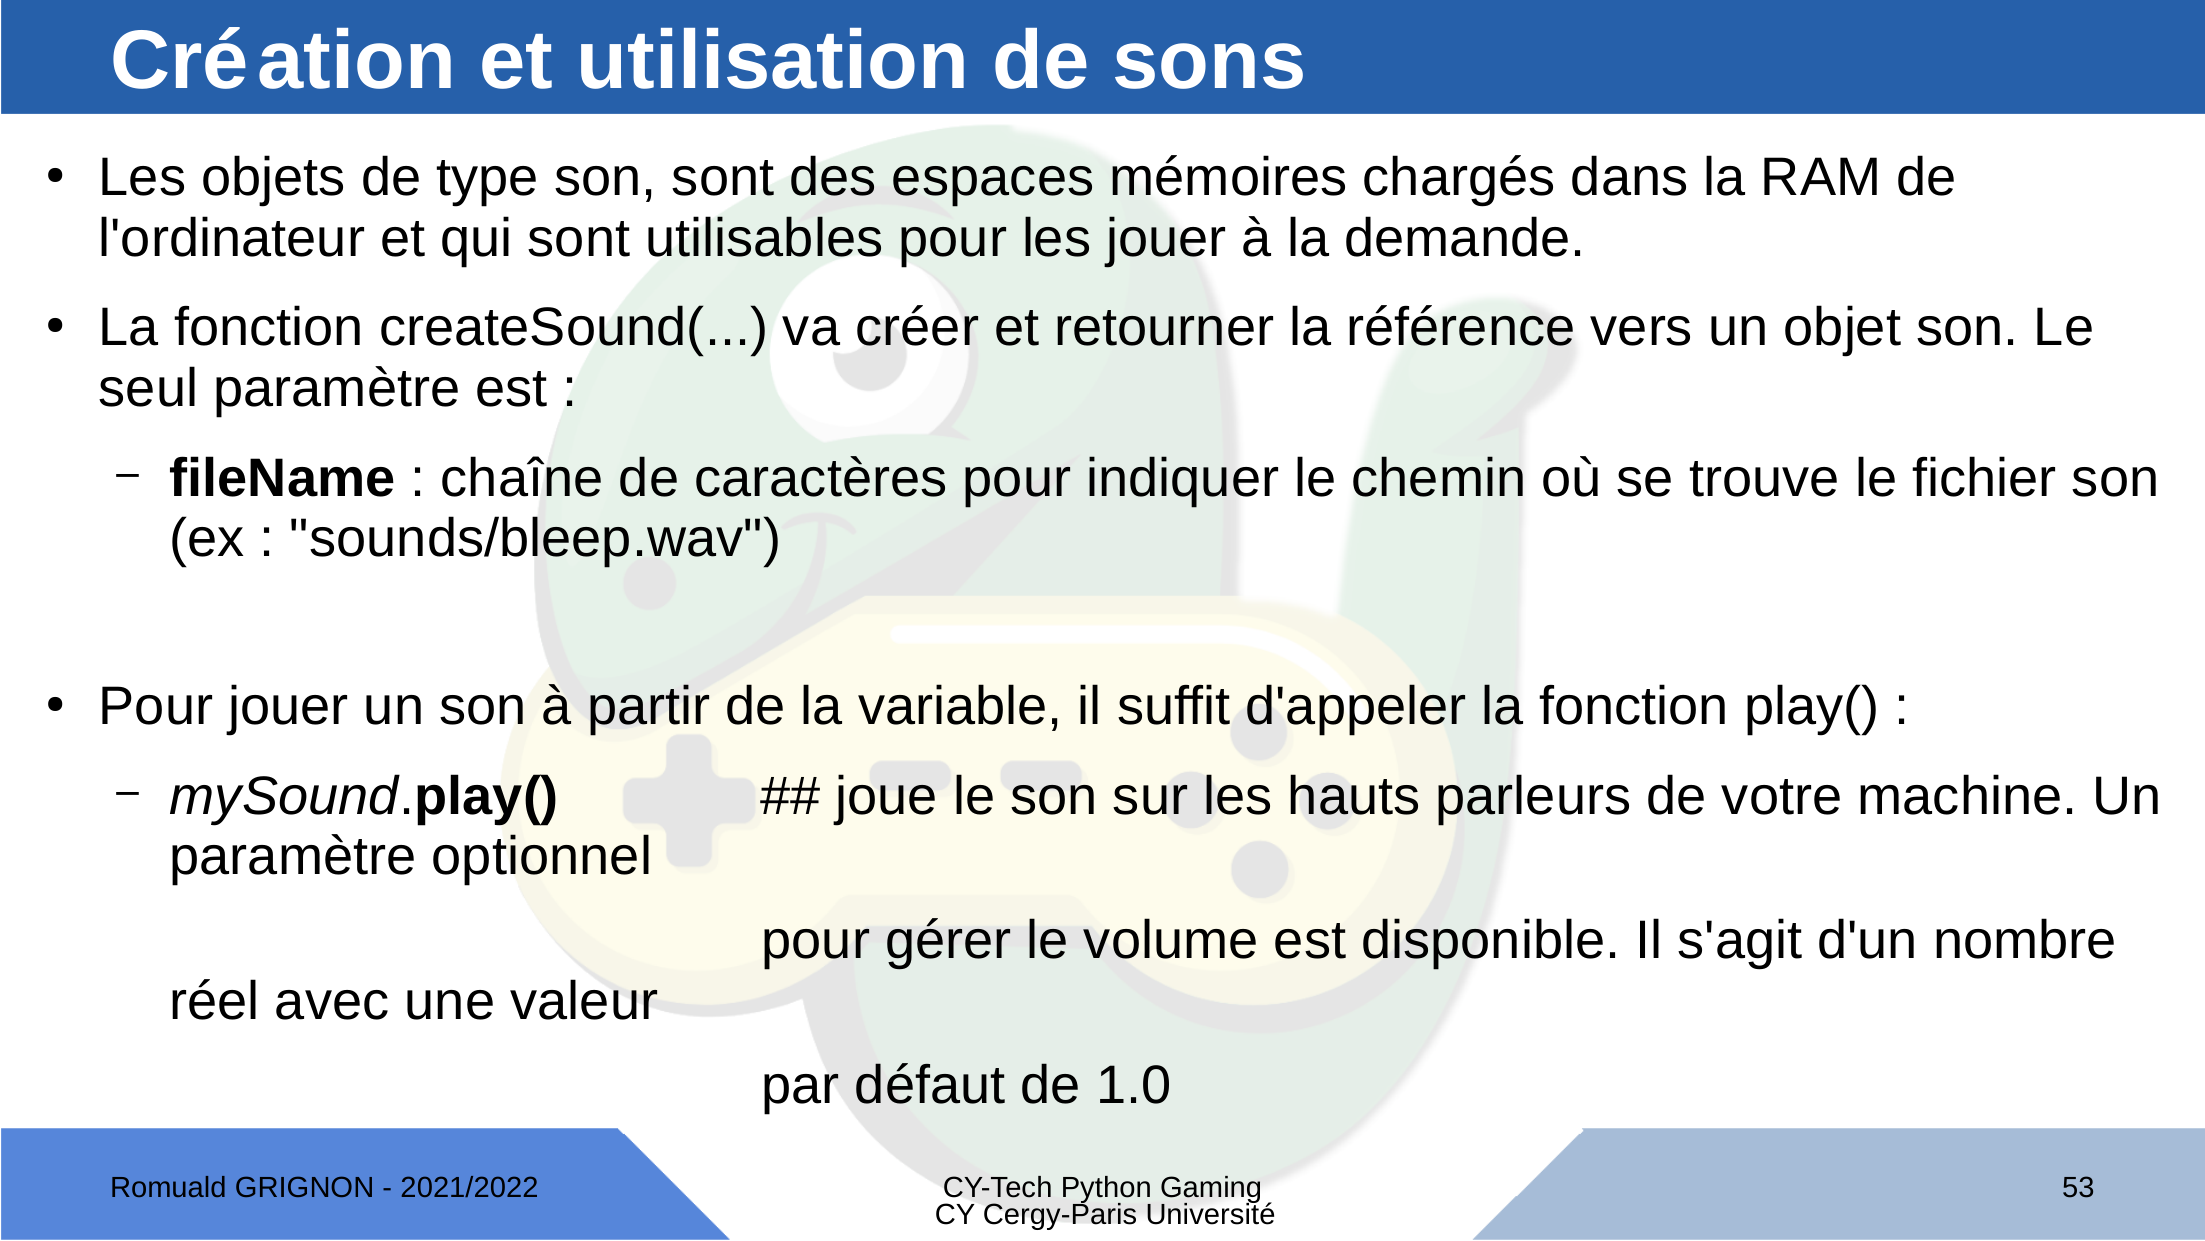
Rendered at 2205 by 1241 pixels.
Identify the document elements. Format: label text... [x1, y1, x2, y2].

list Les objets de type son, sont des espaces mémoires chargés dans la RAM de l'ordinateur et qui sont utilisables pour les jouer à la demande. La fonction createSound(...) va créer et retourner la référence vers un objet son. Le seul paramètre est : fileName : chaîne de caractères pour indiquer le chemin où se trouve le fichier son (ex : "sounds/bleep.wav") Pour jouer un son à partir de la variable, il suffit d'appeler la fonction play() : mySound.play() ## joue le son sur les hauts parleurs de votre machine. Un paramètre optionnel pour gérer le volume est disponible. Il s'agit d'un nombre réel avec une valeur par défaut de 1.0 [27, 217, 2192, 1115]
picture [0, 0, 2205, 1241]
title Cré ation et utilisation de sons [110, 49, 2095, 217]
